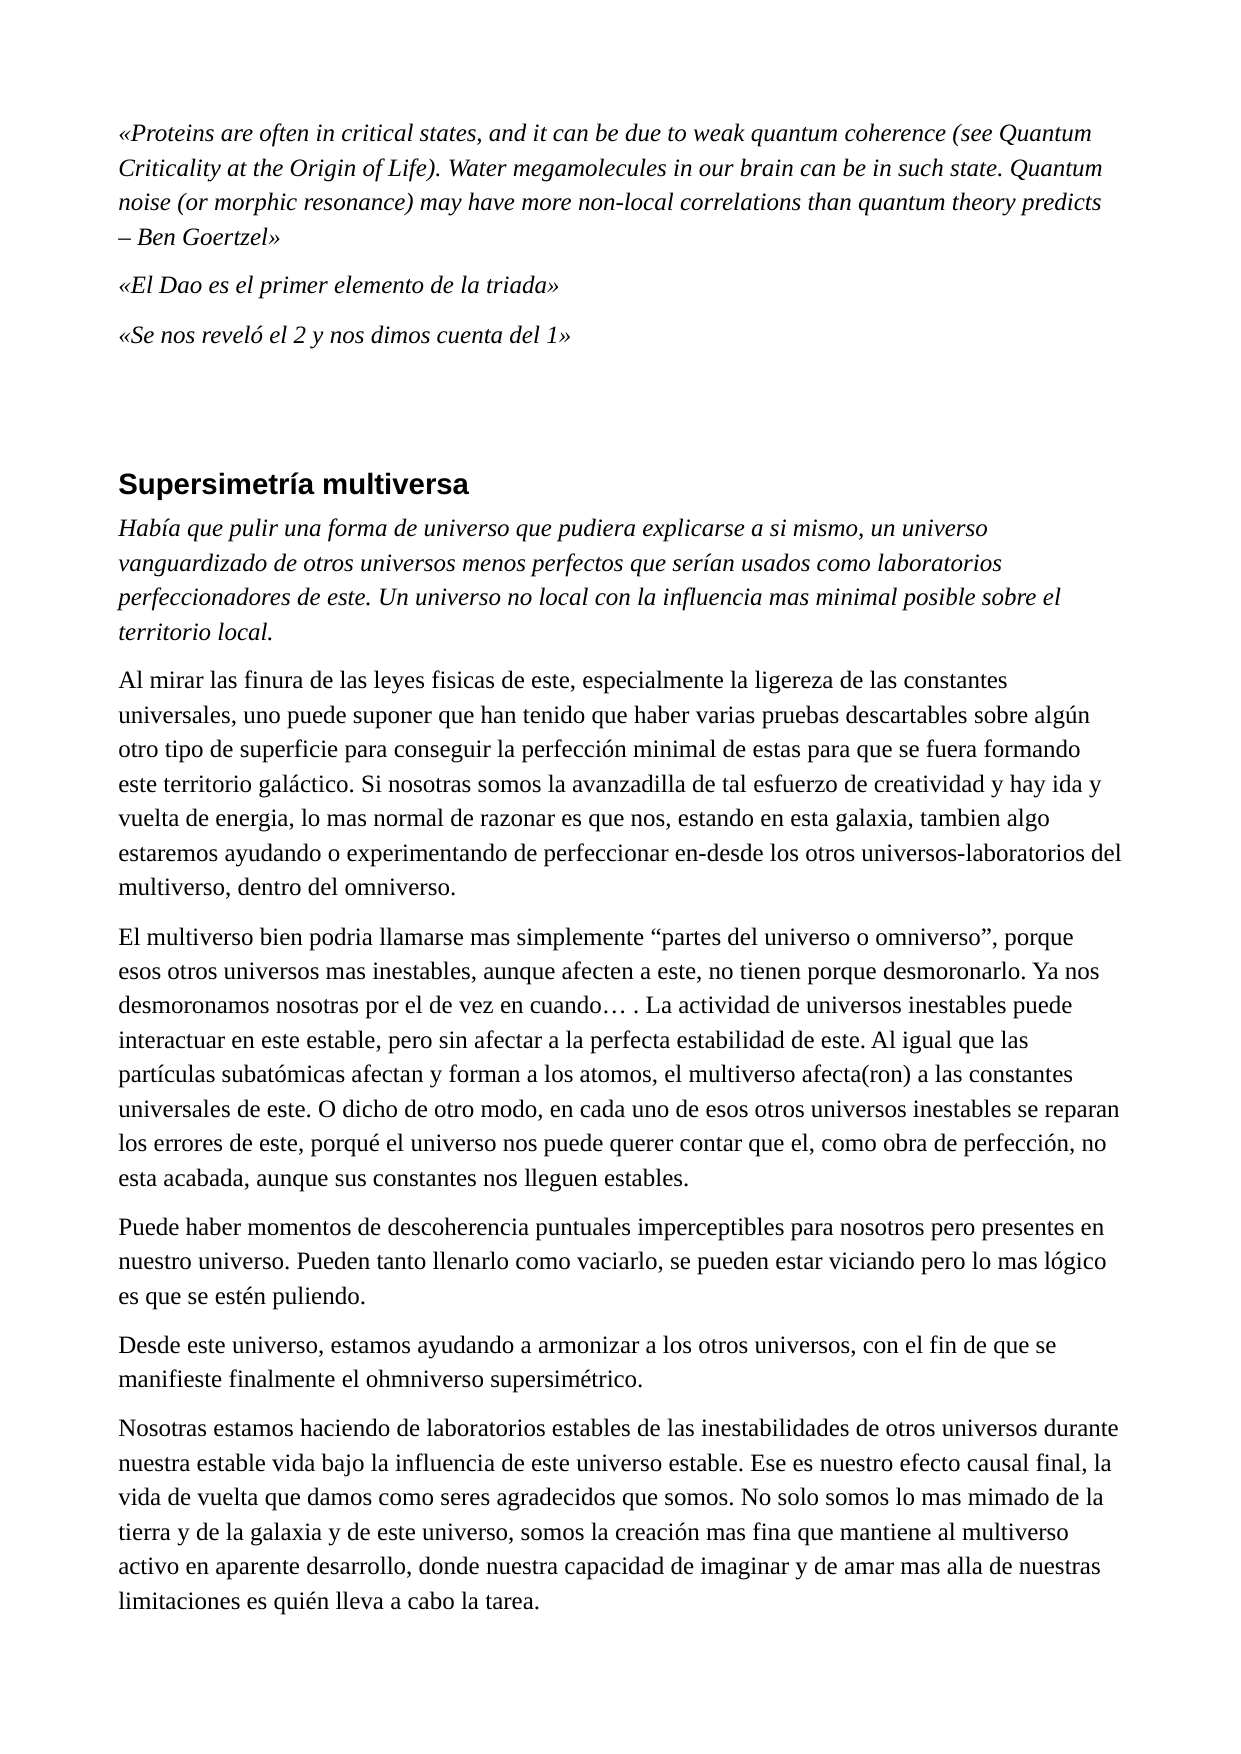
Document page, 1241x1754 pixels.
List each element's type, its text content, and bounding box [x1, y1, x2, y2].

text Había que pulir una forma de universo que pudiera explicarse a si mismo, un universo vanguardizado de otros universos menos perfectos que serían usados como laboratorios perfeccionadores de este. Un universo no local con la influencia mas minimal posible sobre el territorio local. [118, 513, 1122, 645]
text «Se nos reveló el 2 y nos dimos cuenta del 1» [118, 320, 1122, 348]
text El multiverso bien podria llamarse mas simplemente “partes del universo o omniverso”, porque esos otros universos mas inestables, aunque afecten a este, no tienen porque desmoronarlo. Ya nos desmoronamos nosotras por el de vez en cuando… . La actividad de universos inestables puede interactuar en este estable, pero sin afectar a la perfecta estabilidad de este. Al igual que las partículas subatómicas afectan y forman a los atomos, el multiverso afecta(ron) a las constantes universales de este. O dicho de otro modo, en cada uno de esos otros universos inestables se reparan los errores de este, porqué el universo nos puede querer contar que el, como obra de perfección, no esta acabada, aunque sus constantes nos lleguen estables. [118, 922, 1122, 1192]
subtitle Supersimetría multiversa [118, 467, 1122, 501]
text Desde este universo, estamos ayudando a armonizar a los otros universos, con el fin de que se manifieste finalmente el ohmniverso supersimétrico. [118, 1330, 1122, 1393]
text «Proteins are often in critical states, and it can be due to weak quantum coherence (see Quantum Criticality at the Origin of Life). Water megamolecules in our brain can be in such state. Quantum noise (or morphic resonance) may have more non-local correlations than quantum theory predicts – Ben Goertzel» [118, 118, 1122, 250]
text Nosotras estamos haciendo de laboratorios estables de las inestabilidades de otros universos durante nuestra estable vida bajo la influencia de este universo estable. Ese es nuestro efecto causal final, la vida de vuelta que damos como seres agradecidos que somos. No solo somos lo mas mimado de la tierra y de la galaxia y de este universo, somos la creación mas fina que mantiene al multiverso activo en aparente desarrollo, donde nuestra capacidad de imaginar y de amar mas alla de nuestras limitaciones es quién lleva a cabo la tarea. [118, 1413, 1122, 1615]
text Al mirar las finura de las leyes fisicas de este, especialmente la ligereza de las constantes universales, uno puede suponer que han tenido que haber varias pruebas descartables sobre algún otro tipo de superficie para conseguir la perfección minimal de estas para que se fuera formando este territorio galáctico. Si nosotras somos la avanzadilla de tal esfuerzo de creatividad y hay ida y vuelta de energia, lo mas normal de razonar es que nos, estando en esta galaxia, tambien algo estaremos ayudando o experimentando de perfeccionar en-desde los otros universos-laboratorios del multiverso, dentro del omniverso. [118, 666, 1122, 901]
text Puede haber momentos de descoherencia puntuales imperceptibles para nosotros pero presentes en nuestro universo. Pueden tanto llenarlo como vaciarlo, se pueden estar viciando pero lo mas lógico es que se estén puliendo. [118, 1212, 1122, 1310]
text «El Dao es el primer elemento de la triada» [118, 271, 1122, 299]
